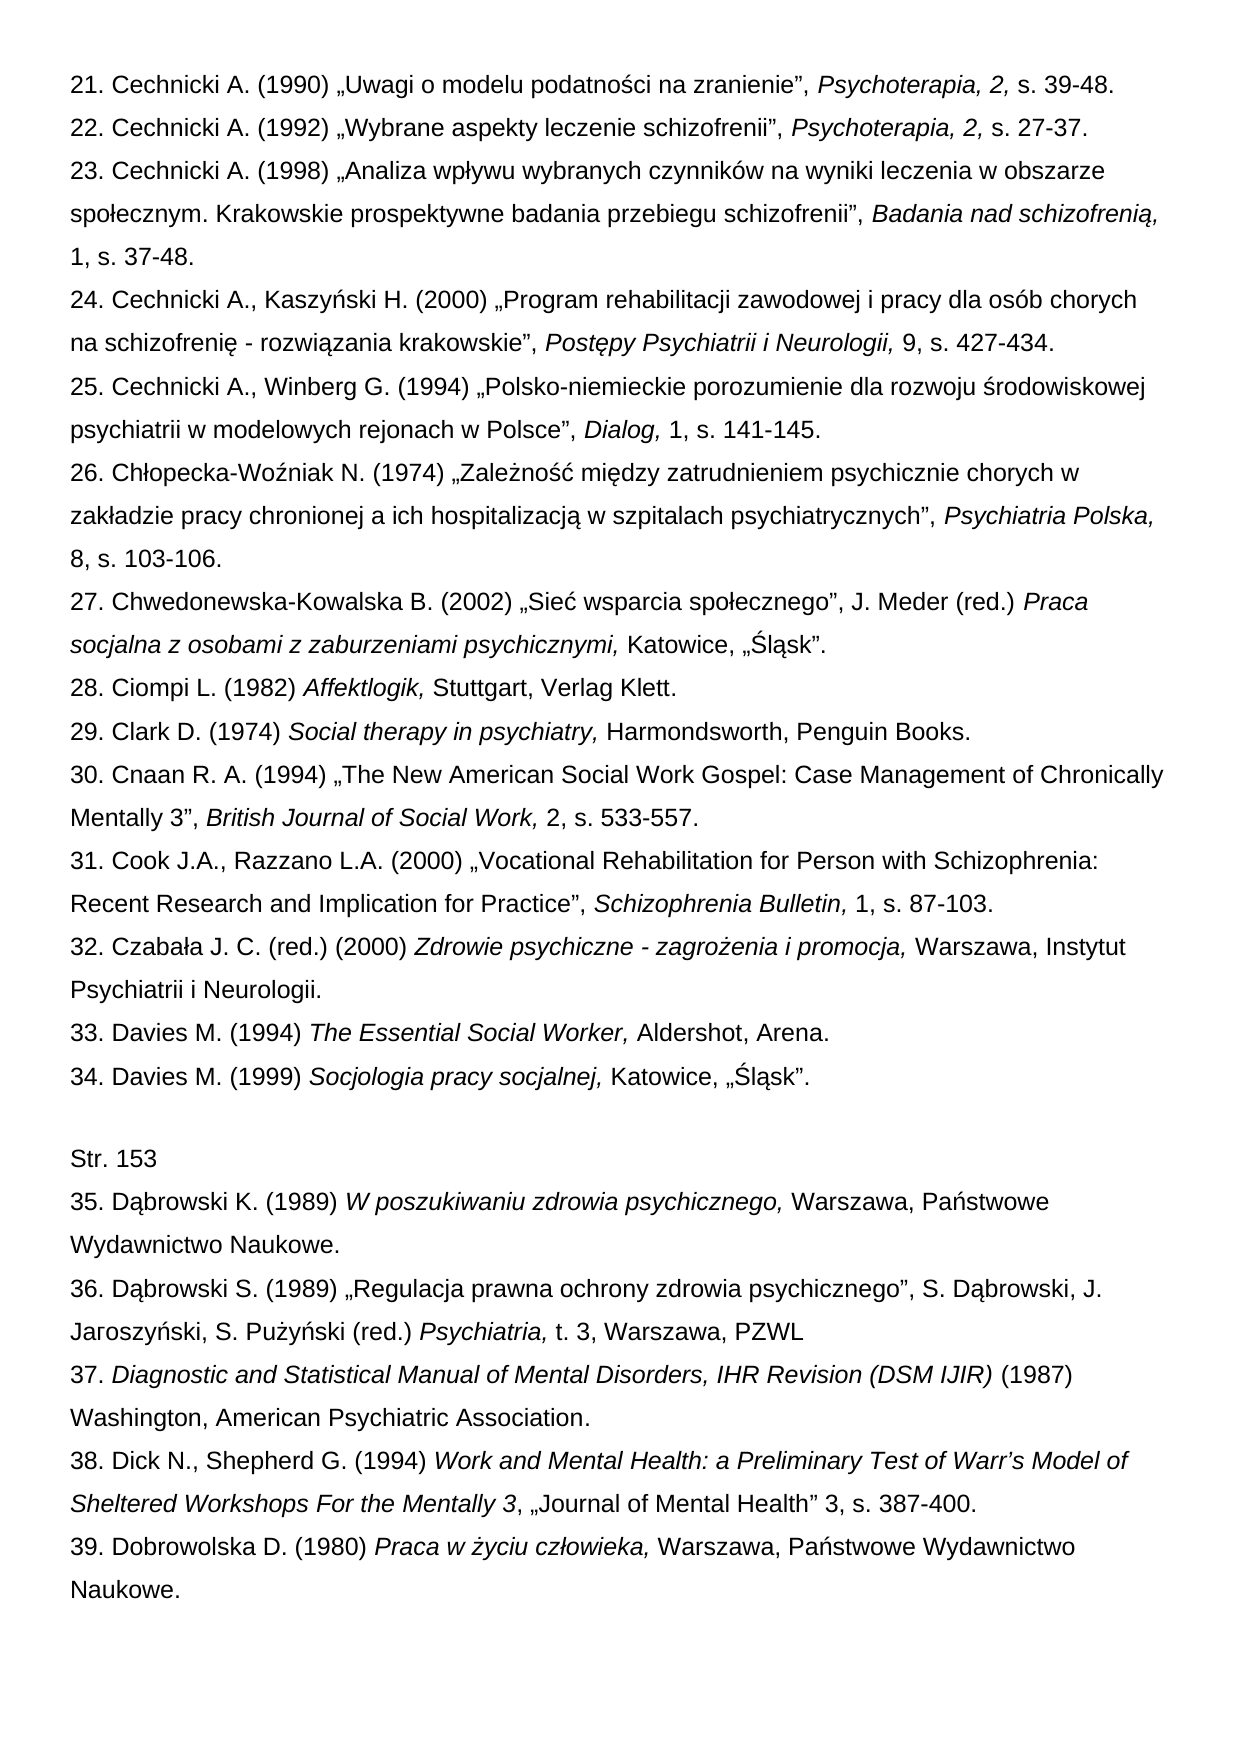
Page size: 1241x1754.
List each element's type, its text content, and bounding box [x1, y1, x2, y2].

list 33. Davies M. (1994) The Essential Social Worker, Aldershot, Arena. [32, 1018, 1171, 1047]
list 29. Clark D. (1974) Social therapy in psychiatry, Harmondsworth, Penguin Books. [32, 717, 1171, 745]
list 34. Davies M. (1999) Socjologia pracy socjalnej, Katowice, „Śląsk”. [32, 1062, 1171, 1090]
list 25. Cechnicki A., Winberg G. (1994) „Polsko-niemieckie porozumienie dla rozwoju środowiskowej psychiatrii w modelowych rejonach w Polsce”, Dialog, 1, s. 141-145. [32, 372, 1171, 443]
list 27. Chwedonewska-Kowalska B. (2002) „Sieć wsparcia społecznego”, J. Meder (red.) Praca socjalna z osobami z zaburzeniami psychicznymi, Katowice, „Śląsk”. [32, 587, 1171, 659]
list 32. Czabała J. C. (red.) (2000) Zdrowie psychiczne - zagrożenia i promocja, Warszawa, Instytut Psychiatrii i Neurologii. [32, 932, 1171, 1004]
list 37. Diagnostic and Statistical Manual of Mental Disorders, IHR Revision (DSM IJIR) (1987) Washington, American Psychiatric Association. [34, 1360, 1171, 1432]
list 36. Dąbrowski S. (1989) „Regulacja prawna ochrony zdrowia psychicznego”, S. Dąbrowski, J. Jaгoszyński, S. Pużyński (red.) Psychiatria, t. 3, Warszawa, PZWL [34, 1273, 1171, 1345]
text Str. 153 [70, 1144, 1171, 1173]
list 21. Cechnicki A. (1990) „Uwagi o modelu podatności na zranienie”, Psychoterapia, 2, s. 39-48. [32, 70, 1171, 98]
list 22. Cechnicki A. (1992) „Wybrane aspekty leczenie schizofrenii”, Psychoterapia, 2, s. 27-37. [32, 113, 1171, 142]
list 24. Cechnicki A., Kaszyński H. (2000) „Program rehabilitacji zawodowej i pracy dla osób chorych na schizofrenię - rozwiązania krakowskie”, Postępy Psychiatrii i Neurologii, 9, s. 427-434. [32, 285, 1171, 357]
list 28. Ciompi L. (1982) Affektlogik, Stuttgart, Verlag Klett. [32, 673, 1171, 702]
list 35. Dąbrowski K. (1989) W poszukiwaniu zdrowia psychicznego, Warszawa, Państwowe Wydawnictwo Naukowe. [34, 1187, 1171, 1259]
list 26. Chłopecka-Woźniak N. (1974) „Zależność między zatrudnieniem psychicznie chorych w zakładzie pracy chronionej a ich hospitalizacją w szpitalach psychiatrycznych”, Psychiatria Polska, 8, s. 103-106. [32, 458, 1171, 573]
list 39. Dobrowolska D. (1980) Praca w życiu człowieka, Warszawa, Państwowe Wydawnictwo Naukowe. [34, 1532, 1171, 1604]
list 30. Cnaan R. A. (1994) „The New American Social Work Gospel: Case Management of Chronically Mentally 3”, British Journal of Social Work, 2, s. 533-557. [32, 760, 1171, 832]
list 38. Dick N., Shepherd G. (1994) Work and Mental Health: a Preliminary Test of Warr’s Model of Sheltered Workshops For the Mentally 3, „Journal of Mental Health” 3, s. 387-400. [34, 1446, 1171, 1518]
list 23. Cechnicki A. (1998) „Analiza wpływu wybranych czynników na wyniki leczenia w obszarze społecznym. Krakowskie prospektywne badania przebiegu schizofrenii”, Badania nad schizofrenią, 1, s. 37-48. [32, 156, 1171, 271]
list 31. Cook J.A., Razzano L.A. (2000) „Vocational Rehabilitation for Person with Schizophrenia: Recent Research and Implication for Practice”, Schizophrenia Bulletin, 1, s. 87-103. [32, 846, 1171, 918]
